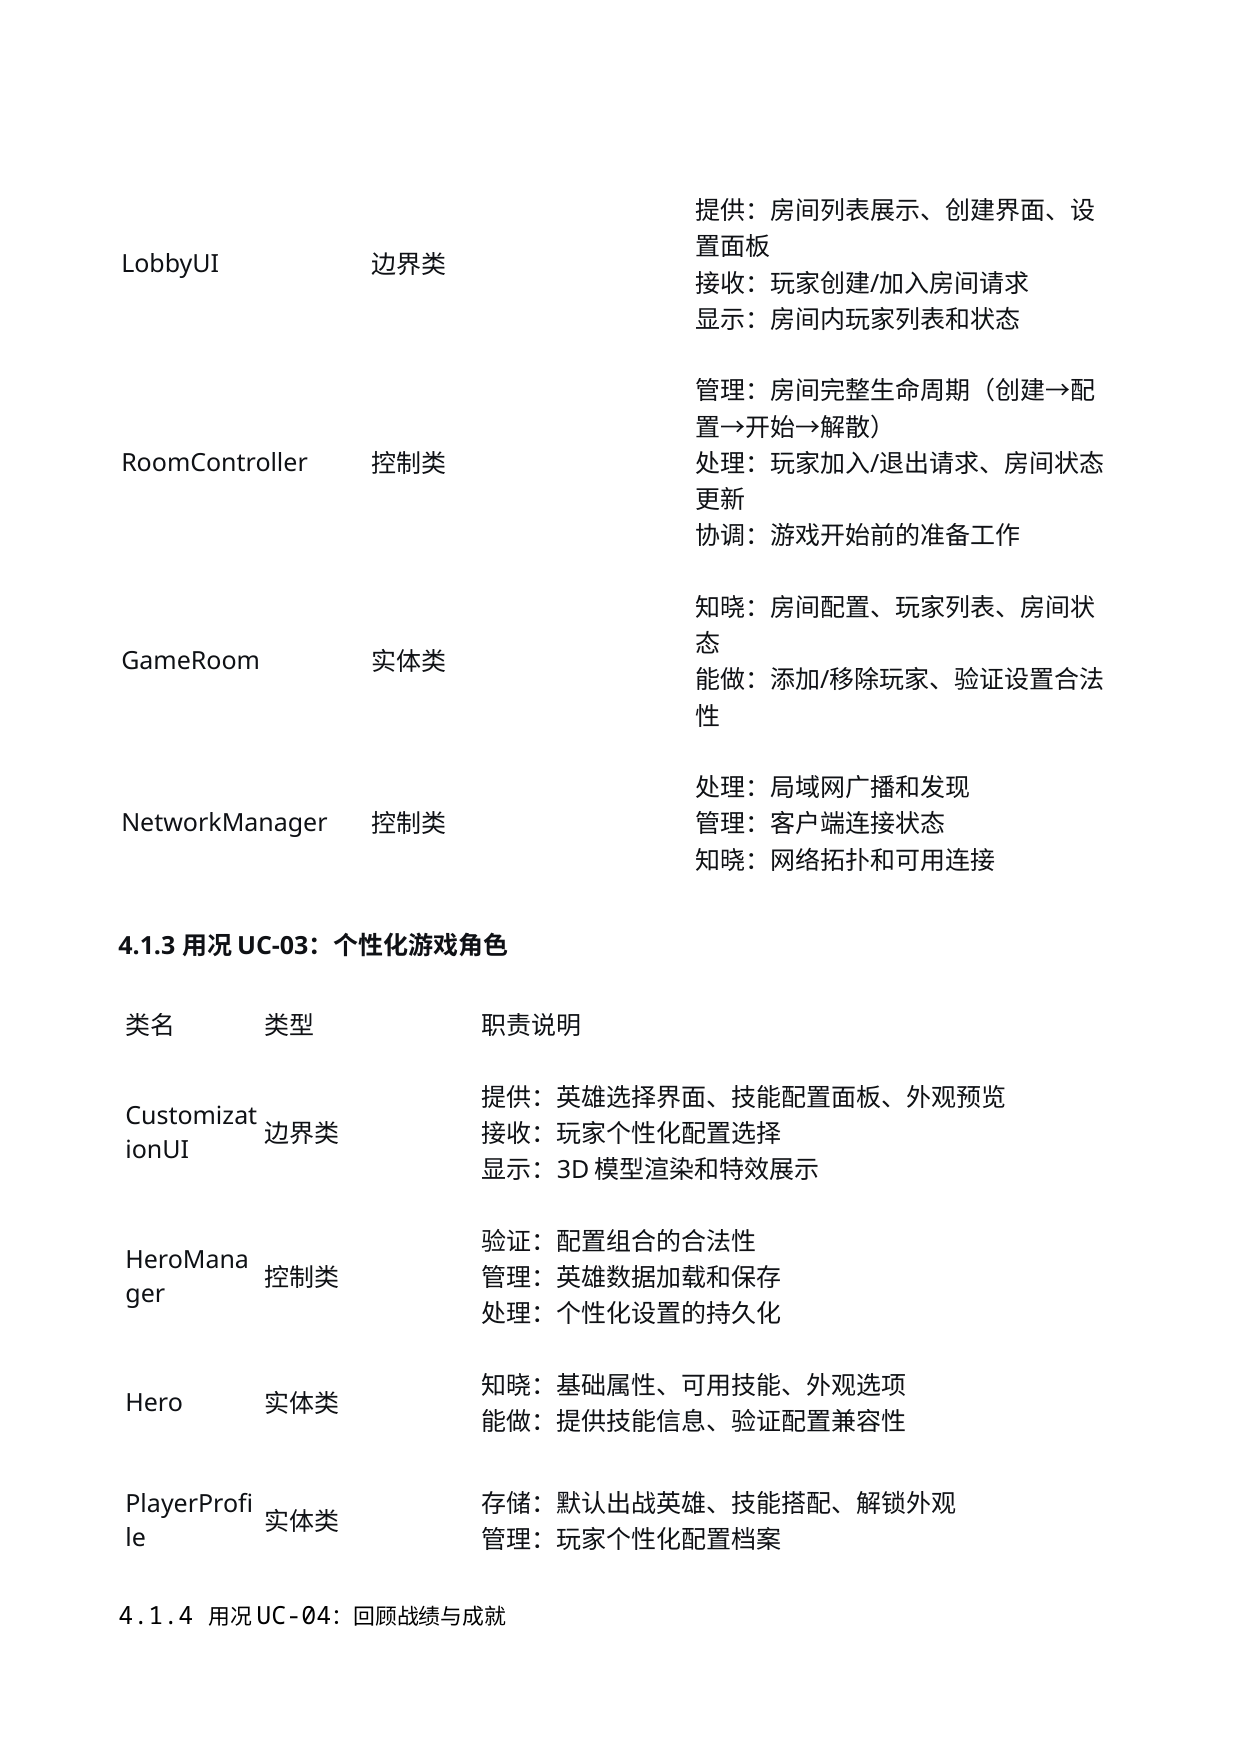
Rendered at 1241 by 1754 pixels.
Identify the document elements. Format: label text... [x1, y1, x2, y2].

table_cell 知晓：房间配置、玩家列表、房间状态 能做：添加/移除玩家、验证设置合法性 [692, 585, 1119, 765]
table_cell 边界类 [261, 1074, 479, 1218]
table_header 类名 [122, 1003, 261, 1074]
table_cell CustomizationUI [122, 1074, 261, 1218]
table_cell 实体类 [261, 1470, 479, 1598]
table_cell NetworkManager [118, 765, 368, 909]
table_cell RoomController [118, 368, 368, 584]
table_cell 实体类 [261, 1362, 479, 1470]
table_cell Hero [122, 1362, 261, 1470]
table_header 职责说明 [479, 1003, 1119, 1074]
table_cell 控制类 [368, 368, 692, 584]
table_cell 验证：配置组合的合法性 管理：英雄数据加载和保存 处理：个性化设置的持久化 [479, 1218, 1119, 1362]
table_cell 控制类 [261, 1218, 479, 1362]
table_cell 提供：房间列表展示、创建界面、设置面板 接收：玩家创建/加入房间请求 显示：房间内玩家列表和状态 [692, 188, 1119, 368]
table_cell 实体类 [368, 585, 692, 765]
table_header 类型 [261, 1003, 479, 1074]
table_cell 处理：局域网广播和发现 管理：客户端连接状态 知晓：网络拓扑和可用连接 [692, 765, 1119, 909]
table_cell 边界类 [368, 188, 692, 368]
table_cell 控制类 [368, 765, 692, 909]
table_cell PlayerProfile [122, 1470, 261, 1598]
subtitle 4.1.3 用况UC-03：个性化游戏角色 [118, 925, 1122, 961]
table_cell GameRoom [118, 585, 368, 765]
table_cell 知晓：基础属性、可用技能、外观选项 能做：提供技能信息、验证配置兼容性 [479, 1362, 1119, 1470]
table_cell 管理：房间完整生命周期（创建→配置→开始→解散） 处理：玩家加入/退出请求、房间状态更新 协调：游戏开始前的准备工作 [692, 368, 1119, 584]
table_cell 提供：英雄选择界面、技能配置面板、外观预览 接收：玩家个性化配置选择 显示：3D模型渲染和特效展示 [479, 1074, 1119, 1218]
text 4.1.4 用况UC-04：回顾战绩与成就 [118, 1598, 1122, 1632]
table_cell LobbyUI [118, 188, 368, 368]
table_cell HeroManager [122, 1218, 261, 1362]
table_cell 存储：默认出战英雄、技能搭配、解锁外观 管理：玩家个性化配置档案 [479, 1470, 1119, 1598]
